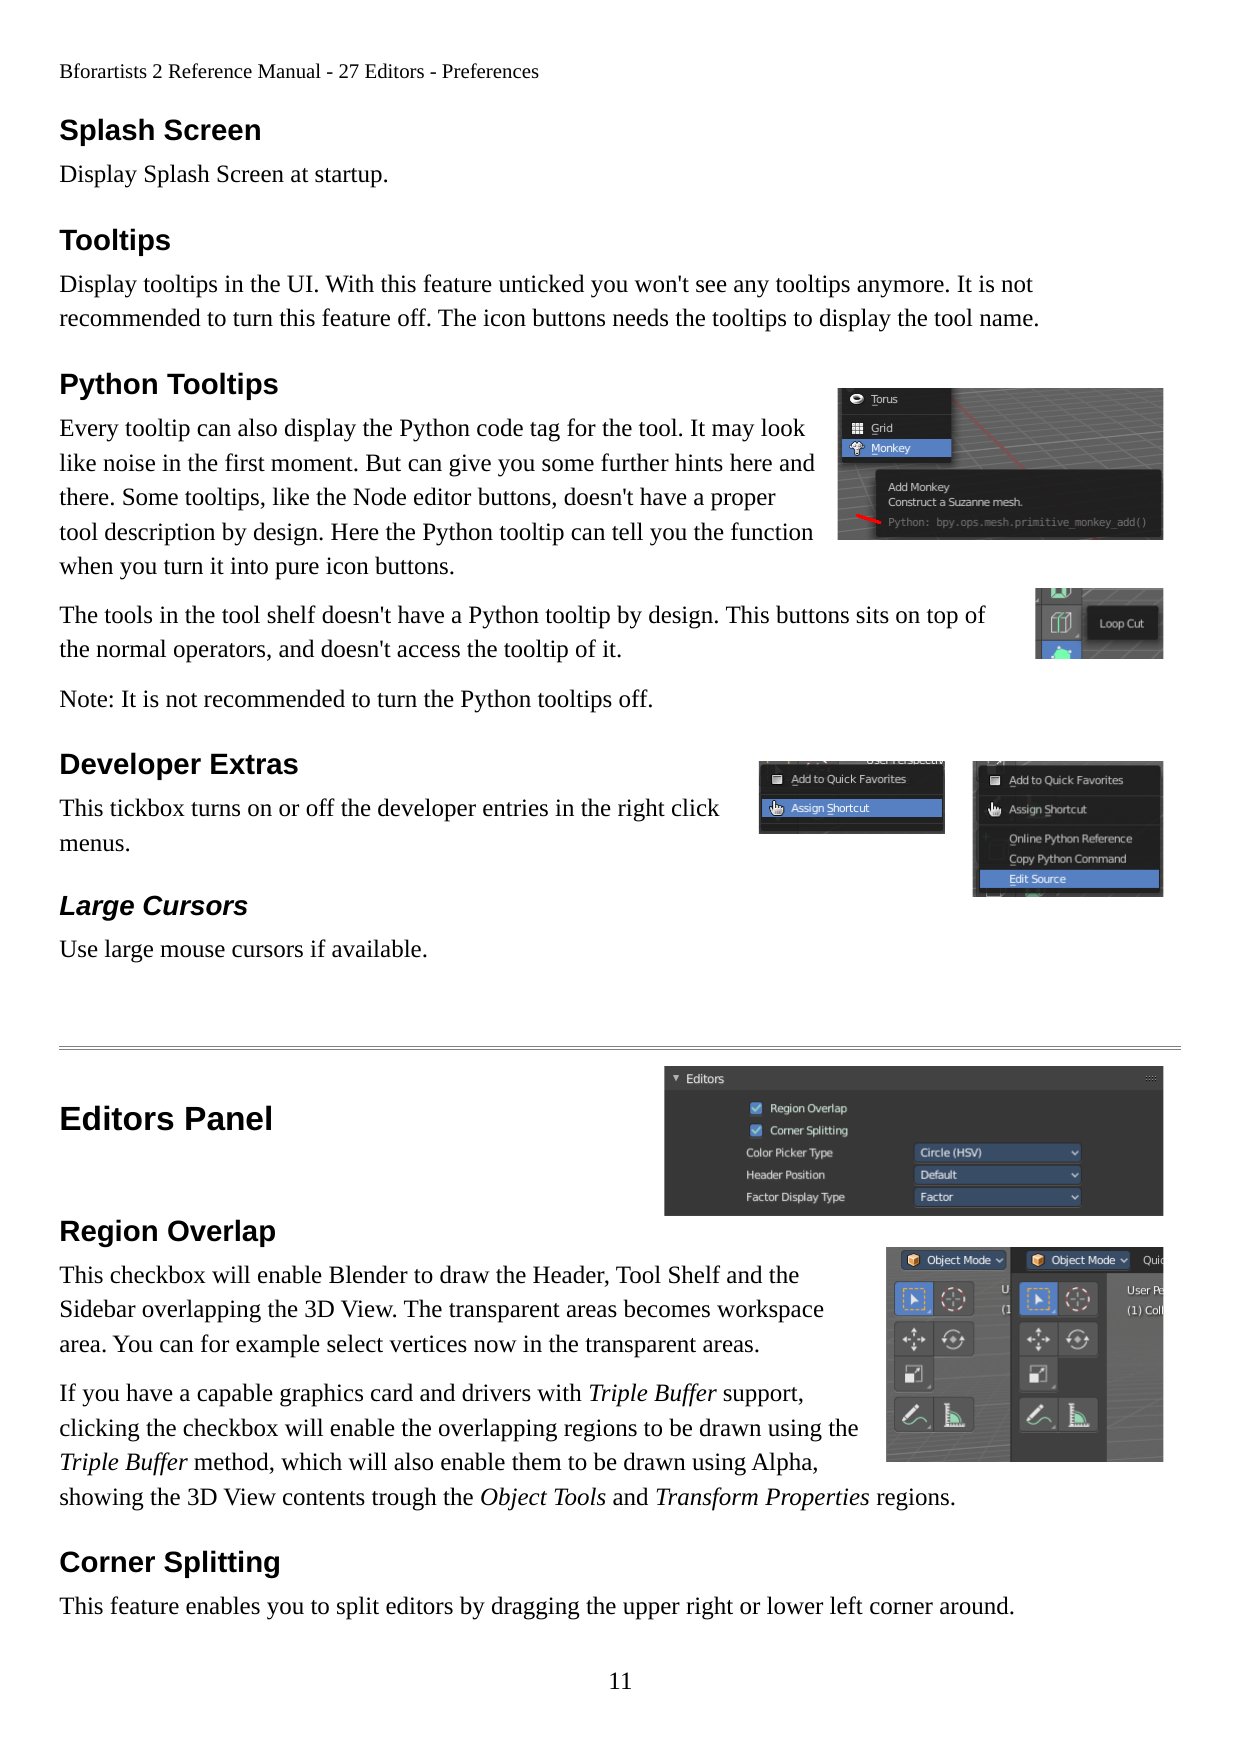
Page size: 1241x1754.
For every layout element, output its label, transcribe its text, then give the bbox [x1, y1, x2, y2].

text Display tooltips in the UI. With this feature unticked you won't see any tooltips anymore. It is not recommended to turn this feature off. The icon buttons needs the tooltips to display the tool name. [59, 269, 1181, 332]
subtitle Region Overlap [59, 1214, 1181, 1248]
text If you have a capable graphics card and drivers with Triple Buffer support, clicking the checkbox will enable the overlapping regions to be drawn using the Triple Buffer method, which will also enable them to be drawn using Alpha, showing the 3D View contents trough the Object Tools and Transform Properties regions. [59, 1378, 1181, 1510]
picture [664, 1066, 1164, 1216]
picture [837, 388, 1164, 540]
text Display Splash Screen at startup. [59, 159, 1181, 188]
picture [758, 761, 945, 834]
text Use large mouse cursors if available. [59, 934, 1181, 963]
subtitle Tooltips [59, 222, 1181, 256]
picture [972, 761, 1164, 897]
picture [1035, 588, 1164, 659]
subtitle Editors Panel [59, 1099, 664, 1138]
subtitle [1164, 1099, 1181, 1138]
subtitle Developer Extras [59, 747, 1181, 781]
subtitle Python Tooltips [59, 367, 1181, 401]
picture [886, 1247, 1164, 1462]
text This feature enables you to split editors by dragging the upper right or lower left corner around. [59, 1591, 1181, 1620]
text The tools in the tool shelf doesn't have a Python tooltip by design. This buttons sits on top of the normal operators, and doesn't access the tooltip of it. [59, 600, 1181, 663]
text Note: It is not recommended to turn the Python tooltips off. [59, 684, 1181, 712]
text This checkbox will enable Blender to draw the Header, Tool Shelf and the Sidebar overlapping the 3D View. The transparent areas becomes workspace area. You can for example select vertices now in the transparent areas. [59, 1260, 886, 1358]
subtitle Large Cursors [59, 889, 1181, 921]
subtitle Corner Splitting [59, 1545, 1181, 1579]
text This tickbox turns on or off the developer entries in the right click menus. [59, 793, 972, 857]
text Every tooltip can also display the Python code tag for the tool. It may look like noise in the first moment. But can give you some further hints here and there. Some tooltips, like the Node editor buttons, doesn't have a proper tool description by design. Here the Python tooltip can tell you the function when you turn it into pure icon buttons. [59, 413, 1181, 580]
subtitle Splash Screen [59, 113, 1181, 146]
